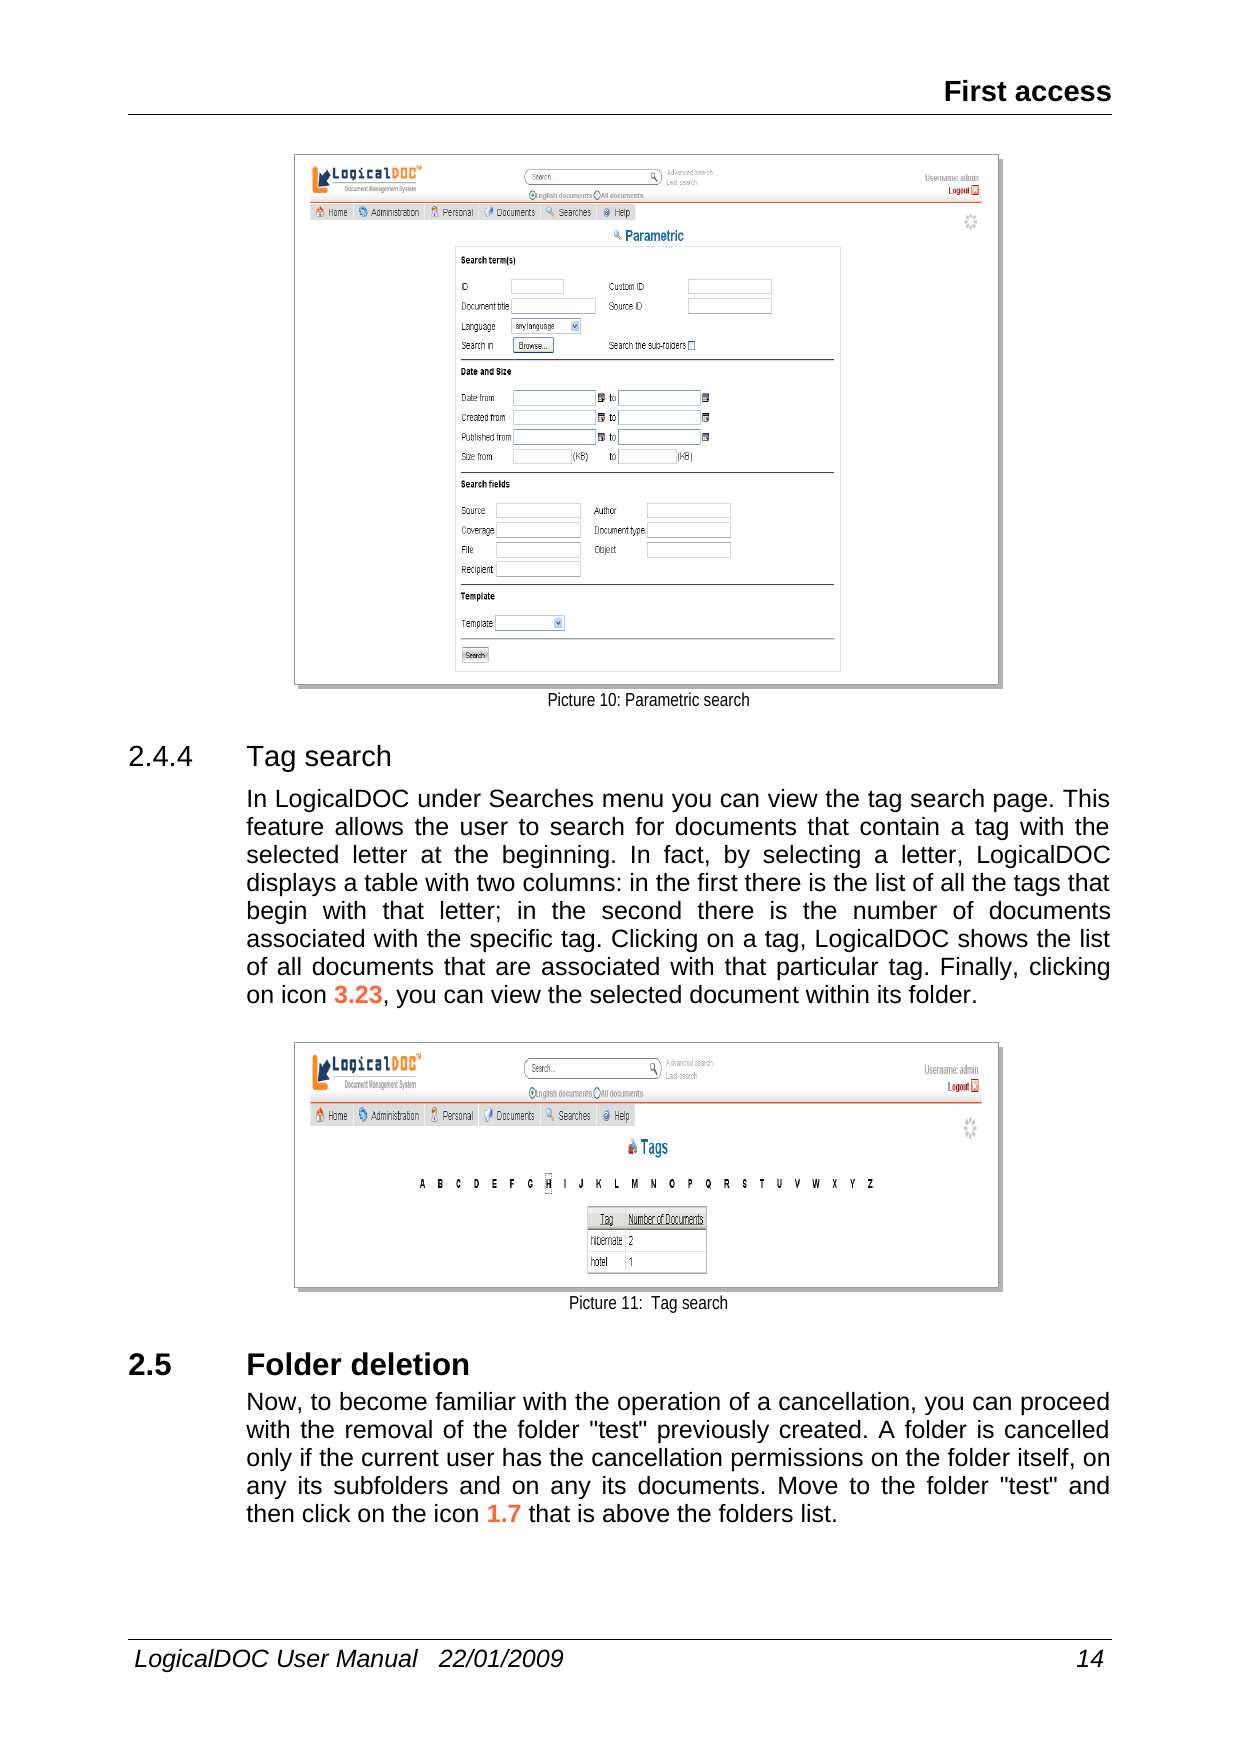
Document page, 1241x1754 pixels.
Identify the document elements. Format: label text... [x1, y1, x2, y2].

text Now, to become familiar with the operation of a cancellation, you can proceed with the removal of the folder "test" previously created. A folder is cancelled only if the current user has the cancellation permissions on the folder itself, on any its subfolders and on any its documents. Move to the folder "test" and then click on the icon 1.7 that is above the folders list. [246, 1388, 1112, 1527]
picture [310, 1051, 982, 1278]
text In LogicalDOC under Searches menu you can view the tag search page. This feature allows the user to search for documents that contain a tag with the selected letter at the beginning. In fact, by selecting a letter, LogicalDOC displays a table with two columns: in the first there is the list of all the tags that begin with that letter; in the second there is the number of documents associated with the specific tag. Clicking on a tag, LogicalDOC shows the list of all documents that are associated with that particular tag. Finally, clicking on icon 3.23, you can view the selected document within its folder. [246, 785, 1112, 1009]
picture [310, 163, 982, 676]
text Picture 11: Tag search [296, 1288, 1001, 1313]
subtitle Folder deletion [128, 1034, 1112, 1382]
subtitle Tag search [128, 150, 1112, 773]
list Picture 10: Parametric search [296, 685, 1001, 711]
